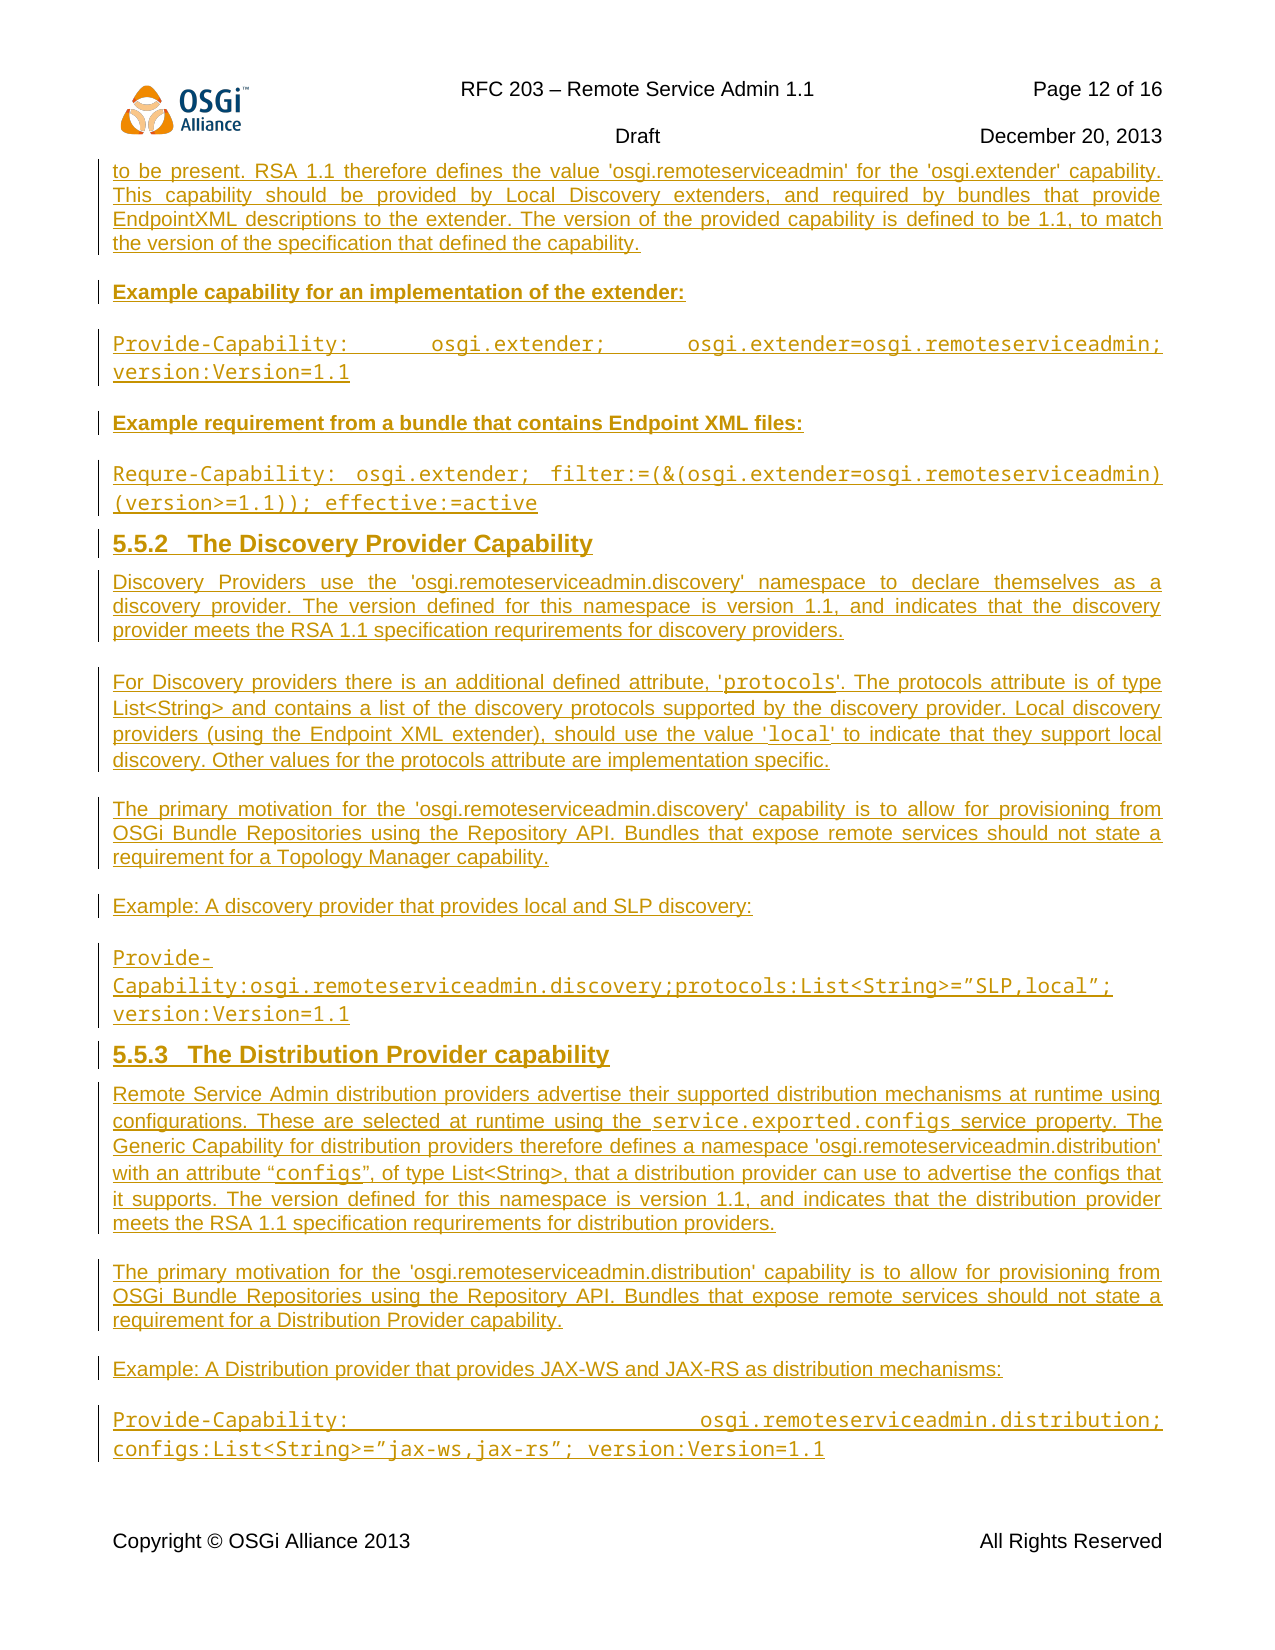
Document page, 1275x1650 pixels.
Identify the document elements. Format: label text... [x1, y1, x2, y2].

text Discovery Providers use the 'osgi.remoteserviceadmin.discovery' namespace to declare themselves as a [112, 570, 1162, 591]
text the version of the specification that defined the capability. [112, 229, 1162, 255]
text to be present. RSA 1.1 therefore defines the value 'osgi.remoteserviceadmin' for the 'osgi.extender' capability. [112, 159, 1162, 180]
text The primary motivation for the 'osgi.remoteserviceadmin.discovery' capability is to allow for provisioning from [112, 797, 1162, 818]
text with an attribute “configs”, of type List<String>, that a distribution provider can use to advertise the configs that [112, 1156, 1162, 1182]
text Requre-Capability: osgi.extender; filter:=(&(osgi.extender=osgi.remoteserviceadmin) [112, 459, 1162, 484]
text Provide-Capability: osgi.remoteserviceadmin.distribution; [112, 1405, 1162, 1429]
text List<String> and contains a list of the discovery protocols supported by the discovery provider. Local discovery [112, 692, 1162, 717]
text Example: A discovery provider that provides local and SLP discovery: [112, 894, 1162, 918]
text (version>=1.1)); effective:=active [112, 485, 1162, 516]
subtitle The Discovery Provider Capability [112, 529, 1162, 558]
text EndpointXML descriptions to the extender. The version of the provided capability is defined to be 1.1, to match [112, 205, 1162, 228]
text configs:List<String>=”jax-ws,jax-rs”; version:Version=1.1 [112, 1430, 1162, 1462]
text providers (using the Endpoint XML extender), should use the value 'local' to indicate that they support local discovery. Other values for the protocols attribute are implementation specific. [112, 718, 1162, 772]
text Provide-Capability: osgi.extender; osgi.extender=osgi.remoteserviceadmin; [112, 329, 1162, 353]
text discovery provider. The version defined for this namespace is version 1.1, and indicates that the discovery provider meets the RSA 1.1 specification requrirements for discovery providers. [112, 592, 1162, 642]
text Example: A Distribution provider that provides JAX-WS and JAX-RS as distribution mechanisms: [112, 1356, 1162, 1380]
text Provide-Capability:osgi.remoteserviceadmin.discovery;protocols:List<String>=”SLP,local”; version:Version=1.1 [112, 943, 1162, 1028]
text requirement for a Distribution Provider capability. [112, 1305, 1162, 1331]
text Remote Service Admin distribution providers advertise their supported distribution mechanisms at runtime using [112, 1082, 1162, 1103]
text version:Version=1.1 [112, 354, 1162, 386]
text This capability should be provided by Local Discovery extenders, and required by bundles that provide [112, 181, 1162, 204]
text requirement for a Topology Manager capability. [112, 843, 1162, 869]
text configurations. These are selected at runtime using the service.exported.configs service property. The [112, 1104, 1162, 1130]
text Generic Capability for distribution providers therefore defines a namespace 'osgi.remoteserviceadmin.distribution' [112, 1130, 1162, 1155]
text OSGi Bundle Repositories using the Repository API. Bundles that expose remote services should not state a [112, 1282, 1162, 1304]
text Example capability for an implementation of the extender: [112, 280, 1162, 304]
subtitle The Distribution Provider capability [112, 1041, 1162, 1069]
text For Discovery providers there is an additional defined attribute, 'protocols'. The protocols attribute is of type [112, 667, 1162, 691]
text Example requirement from a bundle that contains Endpoint XML files: [112, 411, 1162, 434]
picture [113, 78, 257, 142]
text it supports. The version defined for this namespace is version 1.1, and indicates that the distribution provider [112, 1183, 1162, 1208]
text OSGi Bundle Repositories using the Repository API. Bundles that expose remote services should not state a [112, 819, 1162, 842]
text meets the RSA 1.1 specification requrirements for distribution providers. [112, 1209, 1162, 1234]
text The primary motivation for the 'osgi.remoteserviceadmin.distribution' capability is to allow for provisioning from [112, 1259, 1162, 1281]
